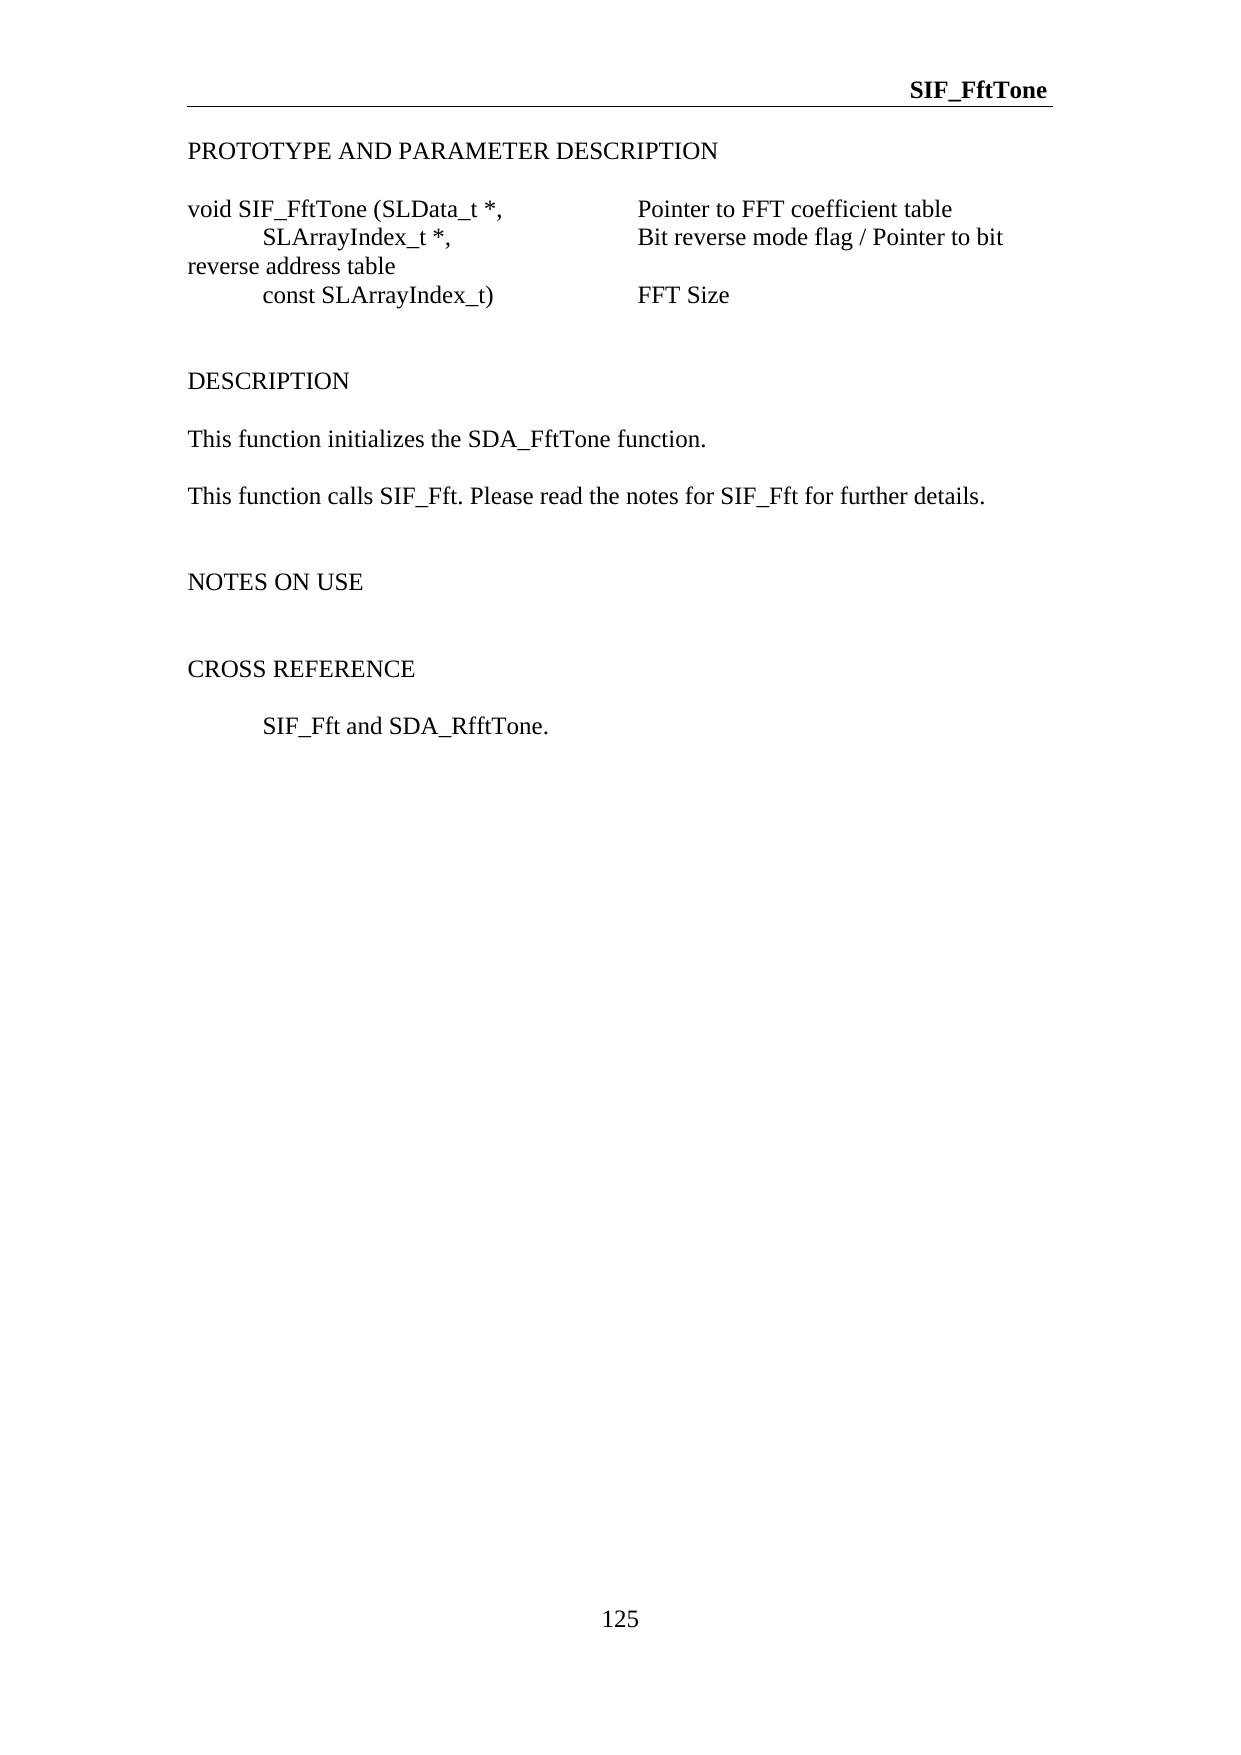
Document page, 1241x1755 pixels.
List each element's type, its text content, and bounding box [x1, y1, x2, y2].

text DESCRIPTION [187, 366, 1053, 395]
text This function calls SIF_Fft. Please read the notes for SIF_Fft for further details. [187, 481, 1053, 510]
text This function initializes the SDA_FftTone function. [187, 424, 1053, 452]
text SIF_Fft and SDA_RfftTone. [187, 711, 1053, 740]
subtitle SIF_FftTone [187, 75, 1053, 106]
text CROSS REFERENCE [187, 654, 1053, 682]
text void SIF_FftTone (SLData_t *, Pointer to FFT coefficient table [187, 194, 1053, 222]
text const SLArrayIndex_t) FFT Size [187, 280, 1053, 309]
text SLArrayIndex_t *, Bit reverse mode flag / Pointer to bit reverse address table [187, 222, 1053, 280]
text NOTES ON USE [187, 567, 1053, 596]
text PROTOTYPE AND PARAMETER DESCRIPTION [187, 136, 1053, 165]
